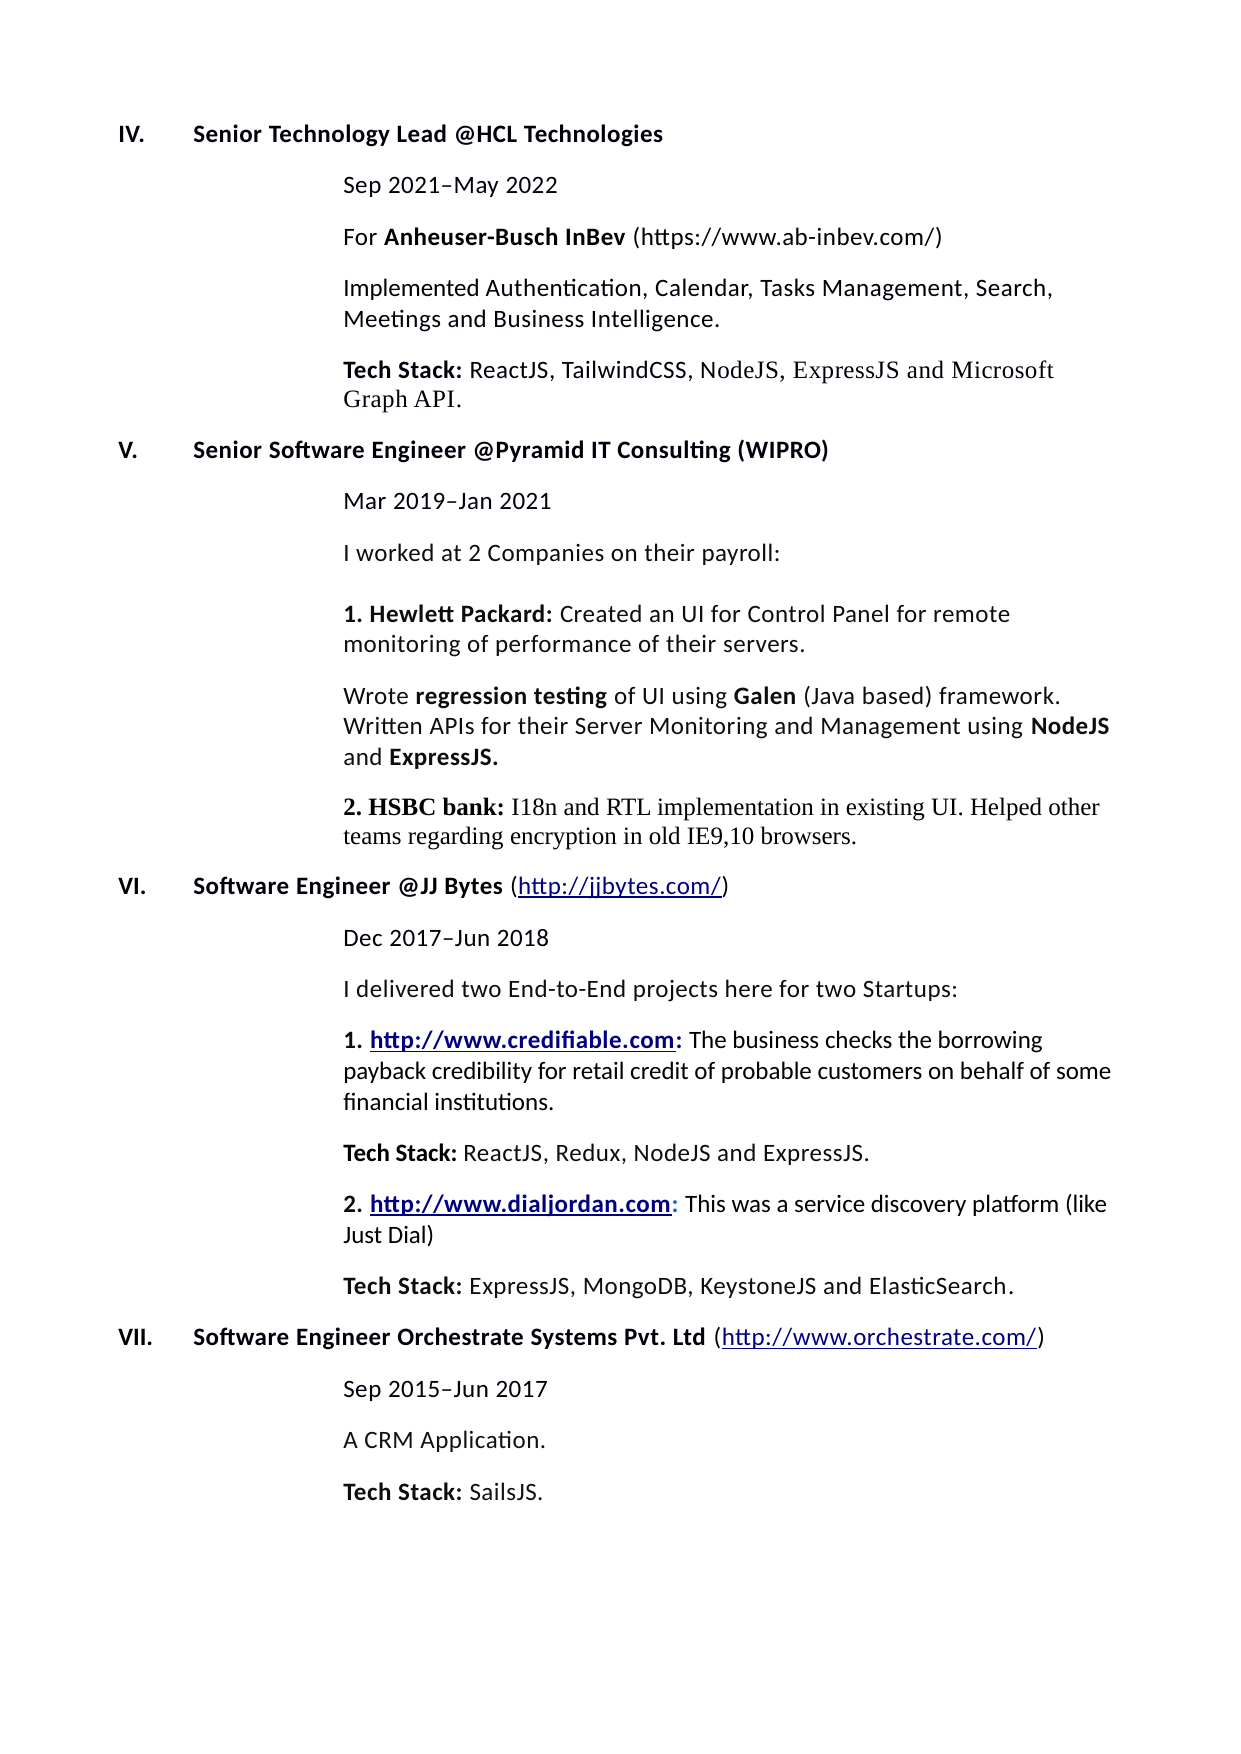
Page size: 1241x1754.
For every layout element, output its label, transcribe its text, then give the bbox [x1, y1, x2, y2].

list 2. http://www.dialjordan.com: This was a service discovery platform (like Just Dial) [118, 1188, 1122, 1249]
list 2. HSBC bank: I18n and RTL implementation in existing UI. Helped other teams regarding encryption in old IE9,10 browsers. [118, 792, 1122, 850]
list Dec 2017–Jun 2018 [118, 922, 1122, 952]
list Mar 2019–Jan 2021 [118, 486, 1122, 516]
list Wrote regression testing of UI using Galen (Java based) framework. Written APIs for their Server Monitoring and Management using NodeJS and ExpressJS. [118, 680, 1122, 771]
list 1. http://www.credifiable.com: The business checks the borrowing payback credibility for retail credit of probable customers on behalf of some financial institutions. [118, 1024, 1122, 1116]
list Sep 2021–May 2022 [118, 169, 1122, 200]
list Tech Stack: SailsJS. [118, 1476, 1122, 1506]
list For Anheuser-Busch InBev (https://www.ab-inbev.com/) [118, 221, 1122, 251]
list 1. Hewlett Packard: Created an UI for Control Panel for remote monitoring of performance of their servers. [118, 598, 1122, 659]
list Implemented Authentication, Calendar, Tasks Management, Search, Meetings and Business Intelligence. [118, 272, 1122, 333]
list Tech Stack: ExpressJS, MongoDB, KeystoneJS and ElasticSearch. [118, 1270, 1122, 1301]
list Senior Software Engineer @Pyramid IT Consulting (WIPRO) [118, 434, 1122, 465]
list Sep 2015–Jun 2017 [118, 1373, 1122, 1403]
list Tech Stack: ReactJS, TailwindCSS, NodeJS, ExpressJS and Microsoft Graph API. [118, 354, 1122, 413]
list Software Engineer Orchestrate Systems Pvt. Ltd (http://www.orchestrate.com/) [118, 1322, 1122, 1352]
list I worked at 2 Companies on their payroll: [118, 537, 1122, 567]
list Software Engineer @JJ Bytes (http://jjbytes.com/) [118, 871, 1122, 901]
list Senior Technology Lead @HCL Technologies [118, 118, 1122, 149]
list I delivered two End-to-End projects here for two Startups: [118, 973, 1122, 1004]
list A CRM Application. [118, 1424, 1122, 1455]
list Tech Stack: ReactJS, Redux, NodeJS and ExpressJS. [118, 1137, 1122, 1167]
